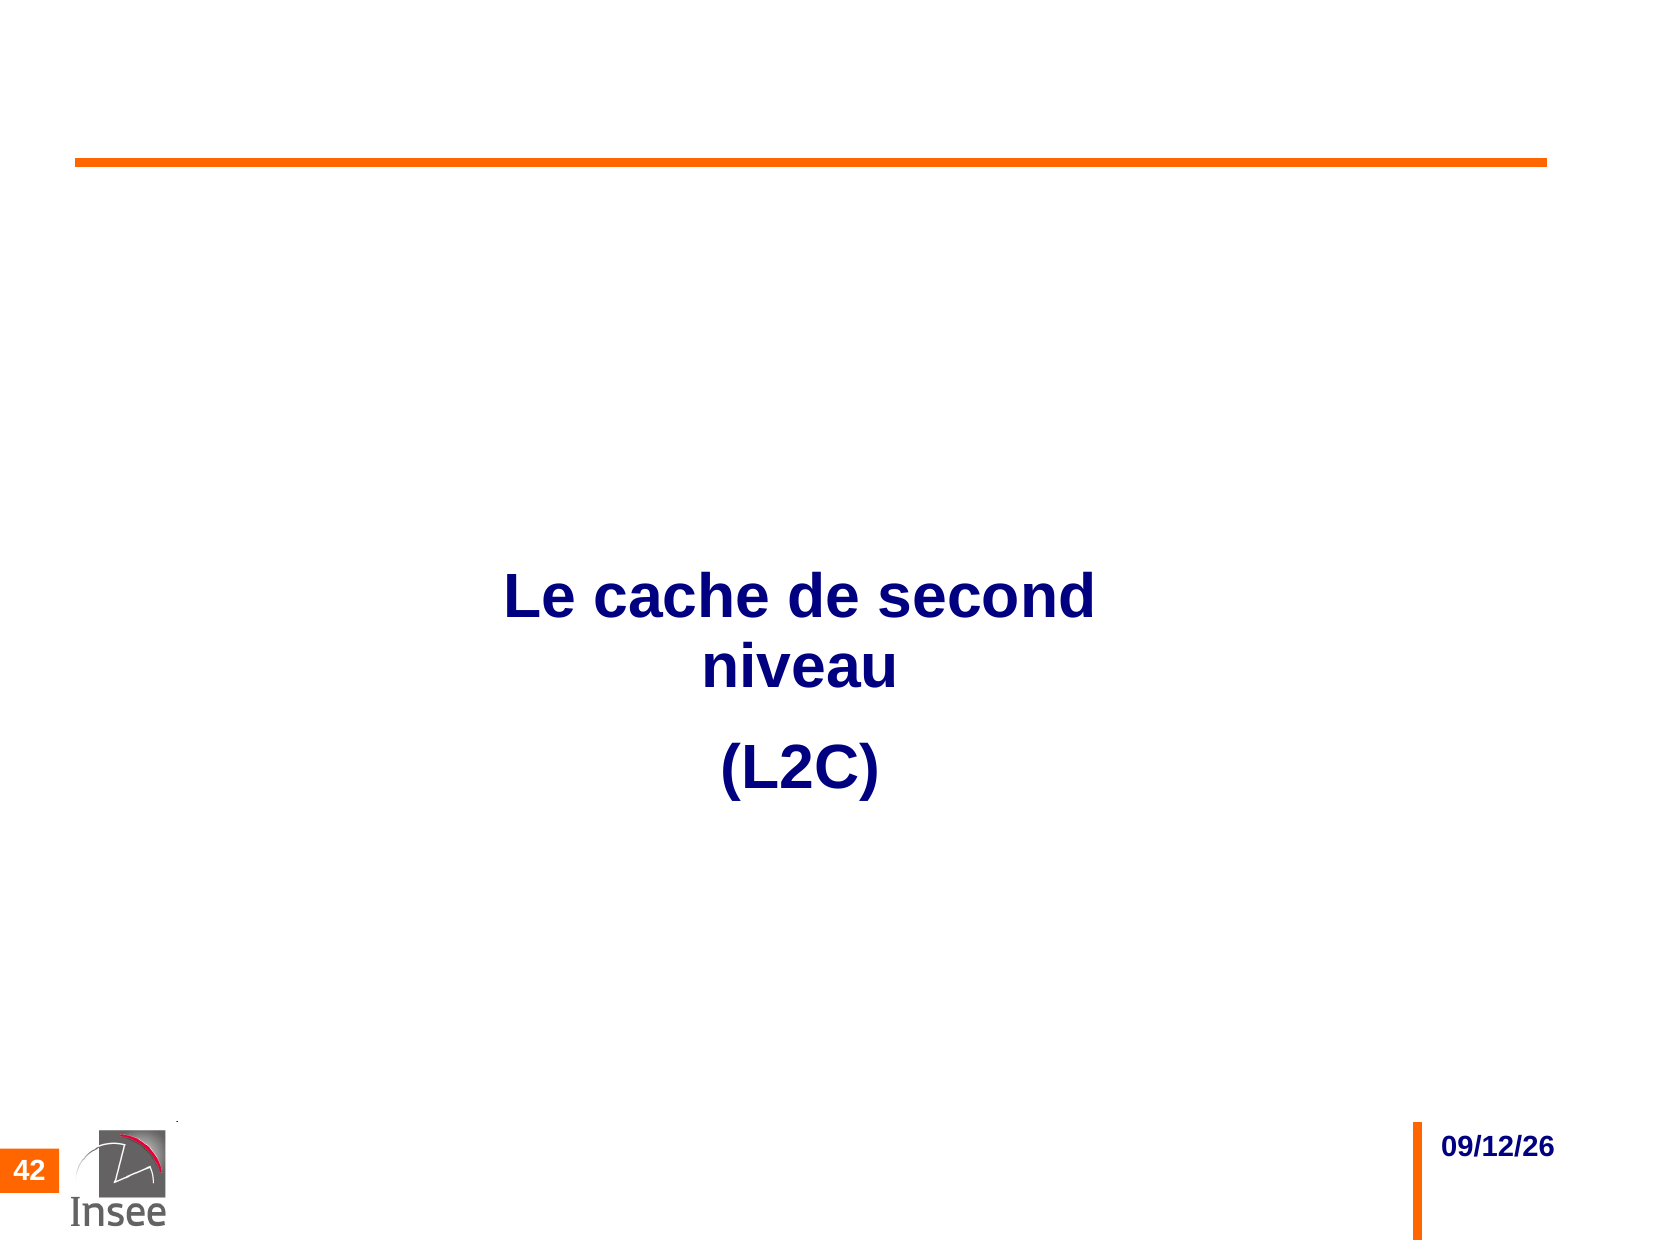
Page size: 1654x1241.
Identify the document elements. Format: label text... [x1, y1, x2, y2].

picture [62, 1121, 178, 1241]
list Le cache de second niveau (L2C) [366, 561, 1182, 803]
